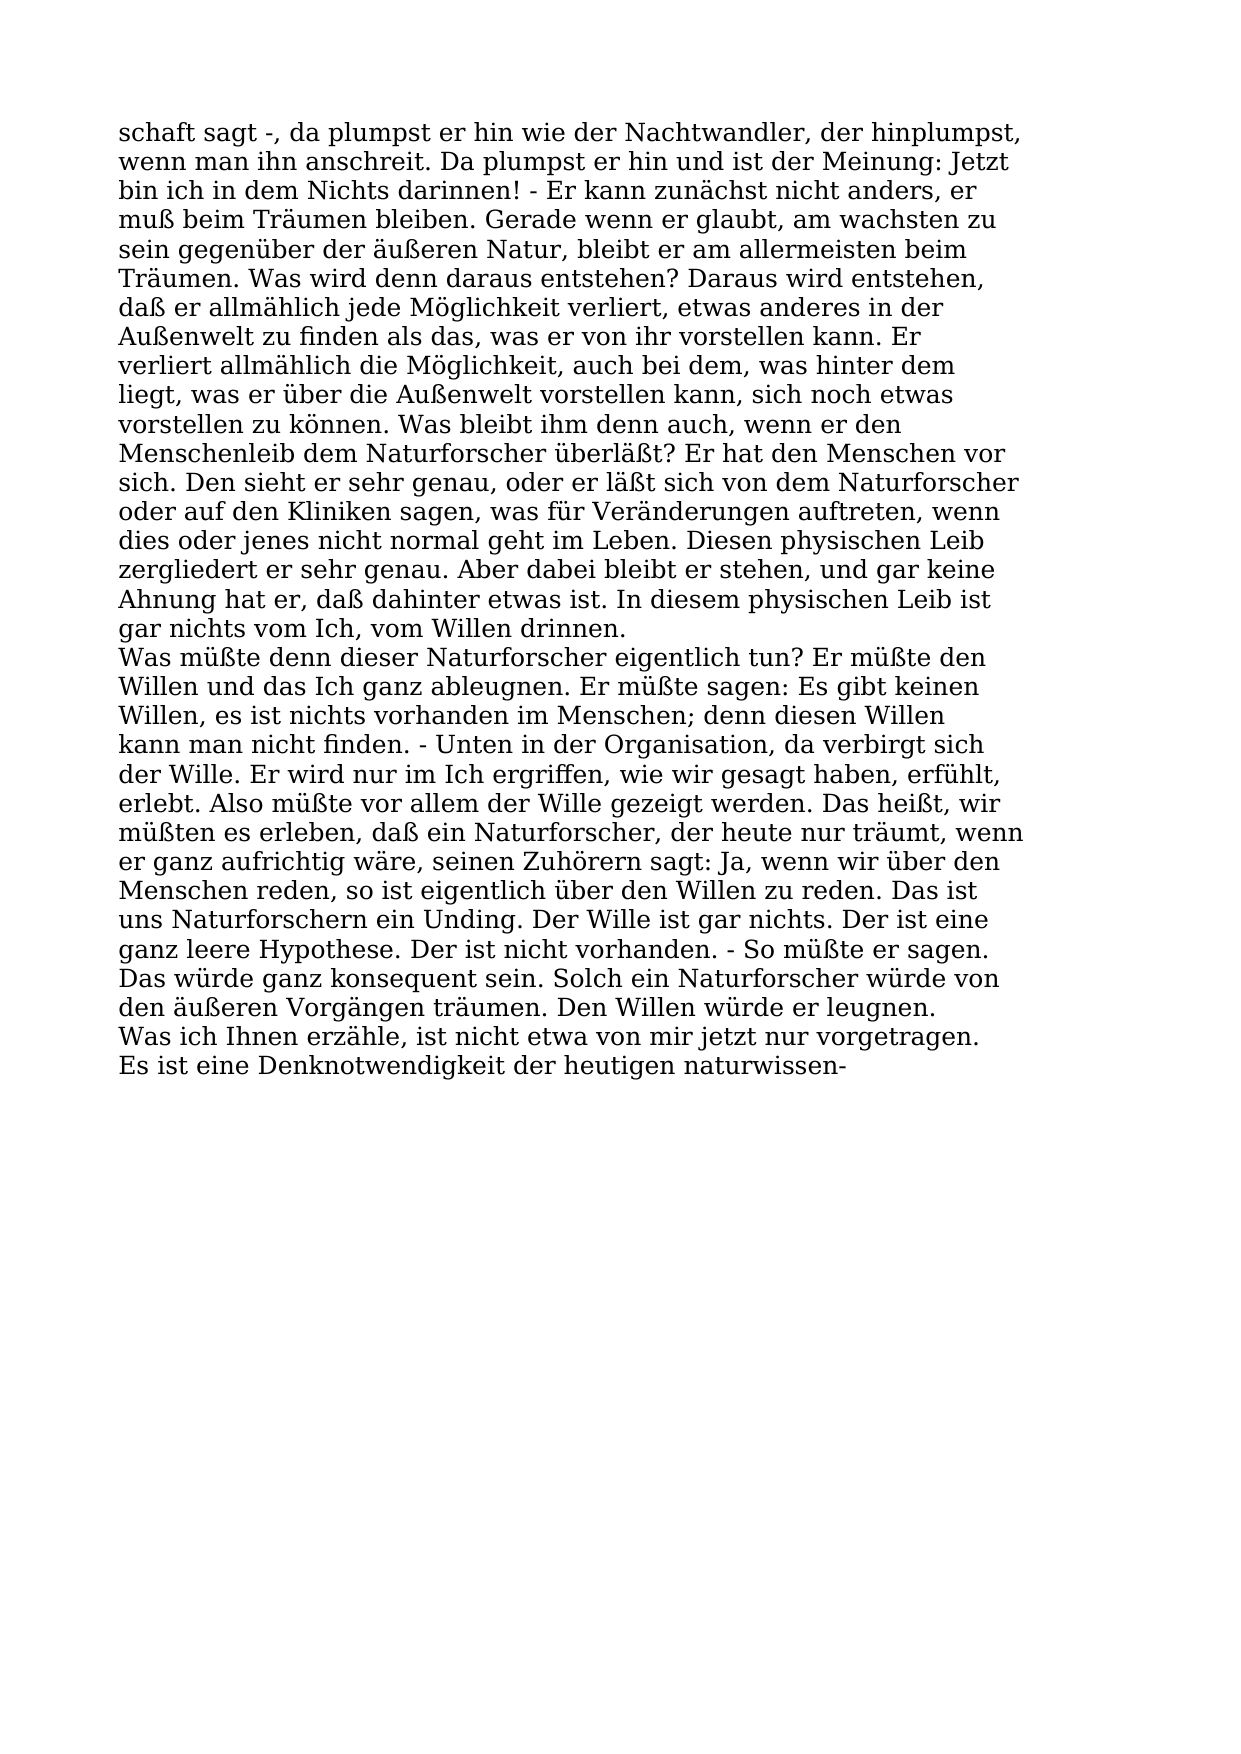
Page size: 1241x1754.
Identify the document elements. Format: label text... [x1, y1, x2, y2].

text muß beim Träumen bleiben. Gerade wenn er glaubt, am wachsten zu [118, 206, 1122, 235]
text ganz leere Hypothese. Der ist nicht vorhanden. - So müßte er sagen. [118, 935, 1122, 964]
text wenn man ihn anschreit. Da plumpst er hin und ist der Meinung: Jetzt [118, 147, 1122, 176]
text Das würde ganz konsequent sein. Solch ein Naturforscher würde von [118, 964, 1122, 993]
text kann man nicht finden. - Unten in der Organisation, da verbirgt sich [118, 731, 1122, 760]
text dies oder jenes nicht normal geht im Leben. Diesen physischen Leib [118, 526, 1122, 556]
text den äußeren Vorgängen träumen. Den Willen würde er leugnen. [118, 993, 1122, 1022]
text bin ich in dem Nichts darinnen! - Er kann zunächst nicht anders, er [118, 176, 1122, 206]
text Außenwelt zu finden als das, was er von ihr vorstellen kann. Er [118, 322, 1122, 351]
text erlebt. Also müßte vor allem der Wille gezeigt werden. Das heißt, wir [118, 789, 1122, 818]
text Was müßte denn dieser Naturforscher eigentlich tun? Er müßte den [118, 643, 1122, 672]
text schaft sagt -, da plumpst er hin wie der Nachtwandler, der hinplumpst, [118, 118, 1122, 147]
text liegt, was er über die Außenwelt vorstellen kann, sich noch etwas [118, 381, 1122, 410]
text Menschenleib dem Naturforscher überläßt? Er hat den Menschen vor [118, 439, 1122, 468]
text er ganz aufrichtig wäre, seinen Zuhörern sagt: Ja, wenn wir über den [118, 847, 1122, 876]
text vorstellen zu können. Was bleibt ihm denn auch, wenn er den [118, 410, 1122, 439]
text uns Naturforschern ein Unding. Der Wille ist gar nichts. Der ist eine [118, 906, 1122, 935]
text der Wille. Er wird nur im Ich ergriffen, wie wir gesagt haben, erfühlt, [118, 760, 1122, 789]
text Willen, es ist nichts vorhanden im Menschen; denn diesen Willen [118, 701, 1122, 731]
text sich. Den sieht er sehr genau, oder er läßt sich von dem Naturforscher [118, 468, 1122, 497]
text daß er allmählich jede Möglichkeit verliert, etwas anderes in der [118, 293, 1122, 322]
text sein gegenüber der äußeren Natur, bleibt er am allermeisten beim [118, 235, 1122, 264]
text Was ich Ihnen erzähle, ist nicht etwa von mir jetzt nur vorgetragen. [118, 1022, 1122, 1051]
text verliert allmählich die Möglichkeit, auch bei dem, was hinter dem [118, 351, 1122, 381]
text müßten es erleben, daß ein Naturforscher, der heute nur träumt, wenn [118, 818, 1122, 847]
text oder auf den Kliniken sagen, was für Veränderungen auftreten, wenn [118, 497, 1122, 526]
text Menschen reden, so ist eigentlich über den Willen zu reden. Das ist [118, 876, 1122, 906]
text gar nichts vom Ich, vom Willen drinnen. [118, 614, 1122, 643]
text Ahnung hat er, daß dahinter etwas ist. In diesem physischen Leib ist [118, 585, 1122, 614]
text Träumen. Was wird denn daraus entstehen? Daraus wird entstehen, [118, 264, 1122, 293]
text Willen und das Ich ganz ableugnen. Er müßte sagen: Es gibt keinen [118, 672, 1122, 701]
text zergliedert er sehr genau. Aber dabei bleibt er stehen, und gar keine [118, 556, 1122, 585]
text Es ist eine Denknotwendigkeit der heutigen naturwissen- [118, 1051, 1122, 1081]
